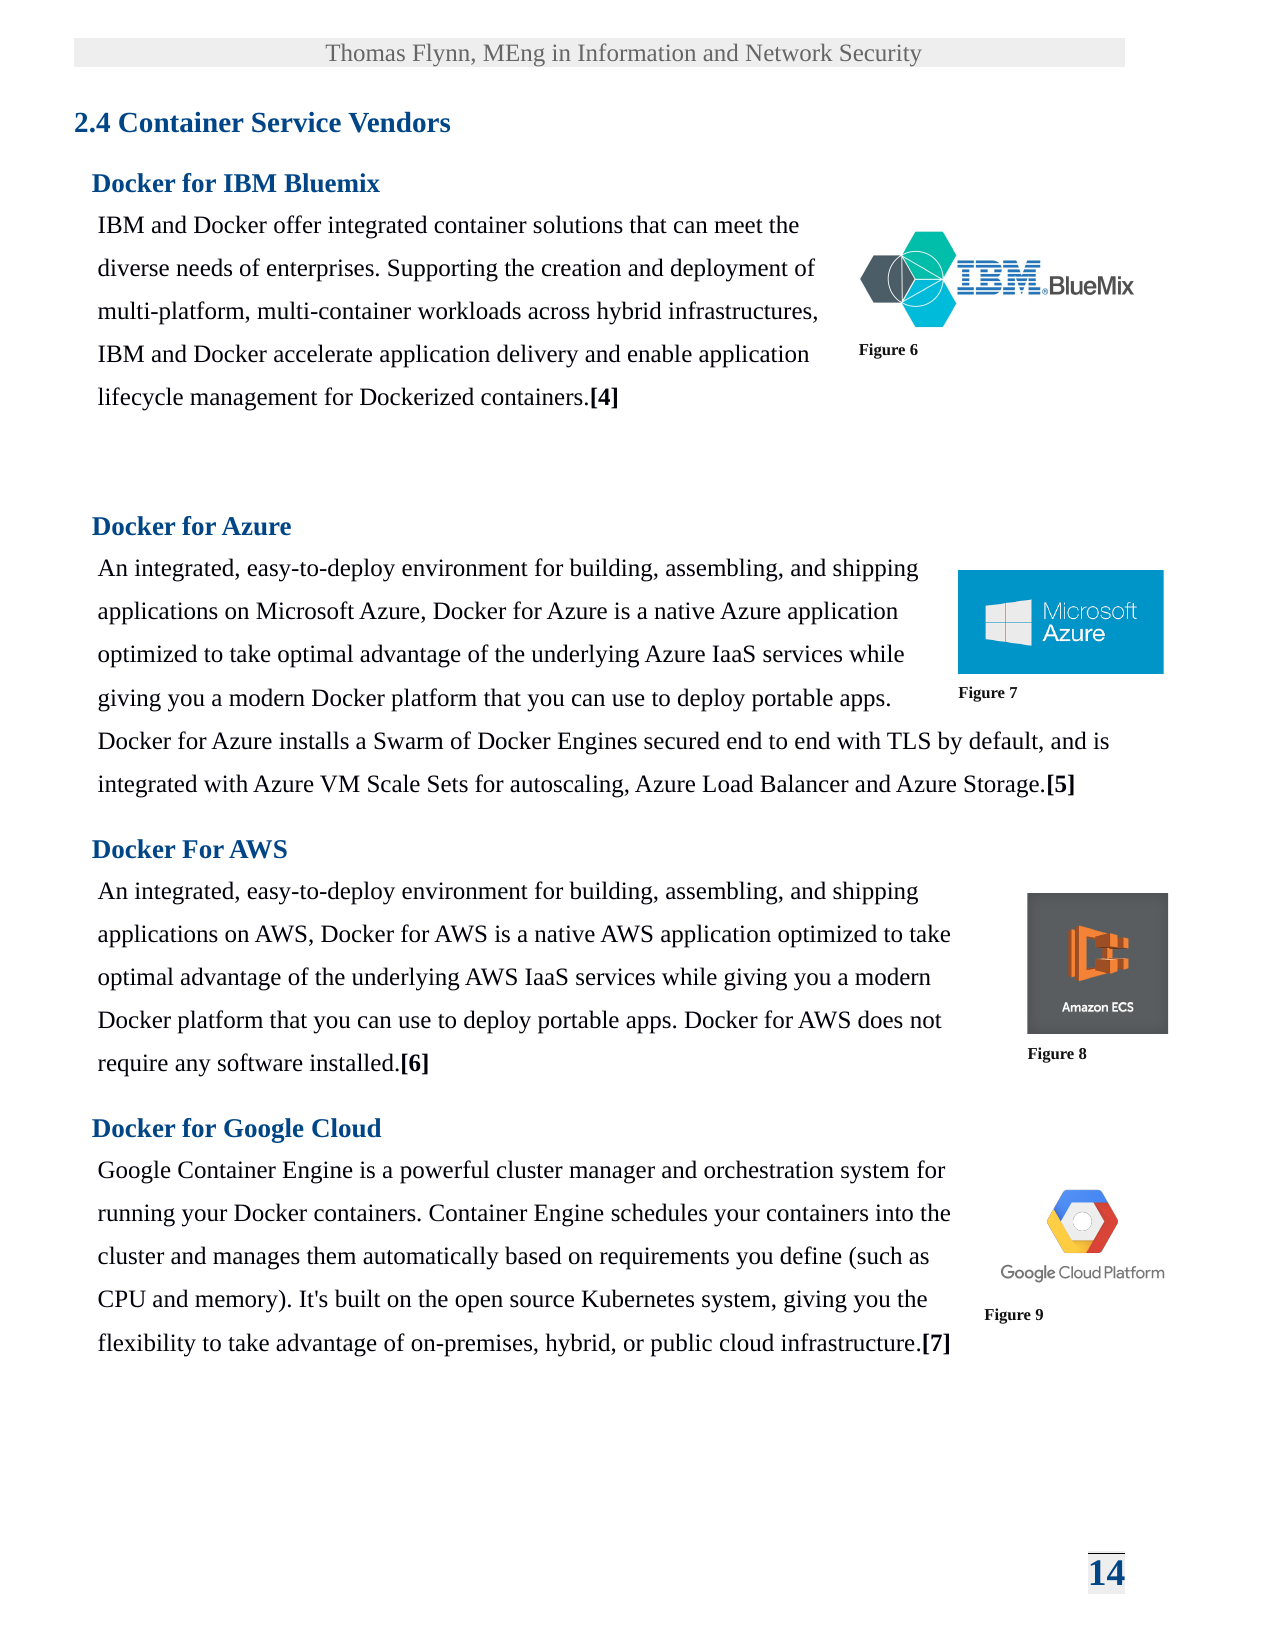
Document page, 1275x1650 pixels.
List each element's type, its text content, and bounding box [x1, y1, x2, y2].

picture [858, 229, 1137, 330]
picture [984, 1173, 1181, 1295]
subtitle Docker for Google Cloud [92, 1112, 1125, 1143]
text Figure 6 [858, 330, 1174, 359]
text Figure 8 [1027, 1034, 1173, 1063]
subtitle 2.4 Container Service Vendors [74, 105, 1125, 138]
text An integrated, easy-to-deploy environment for building, assembling, and shipping applications on AWS, Docker for AWS is a native AWS application optimized to take optimal advantage of the underlying AWS IaaS services while giving you a modern Docker platform that you can use to deploy portable apps. Docker for AWS does not require any software installed.[6] [97, 876, 1173, 1077]
subtitle Docker for Azure [92, 510, 1125, 541]
picture [1027, 893, 1169, 1034]
text Figure 7 [958, 571, 1173, 702]
text An integrated, easy-to-deploy environment for building, assembling, and shipping applications on Microsoft Azure, Docker for Azure is a native Azure application optimized to take optimal advantage of the underlying Azure IaaS services while giving you a modern Docker platform that you can use to deploy portable apps. Docker for Azure installs a Swarm of Docker Engines secured end to end with TLS by default, and is integrated with Azure VM Scale Sets for autoscaling, Azure Load Balancer and Azure Storage.[5] [97, 553, 1173, 798]
subtitle Docker for IBM Bluemix [92, 167, 1125, 198]
text Google Container Engine is a powerful cluster manager and orchestration system for running your Docker containers. Container Engine schedules your containers into the cluster and manages them automatically based on requirements you define (such as CPU and memory). It's built on the open source Kubernetes system, giving you the flexibility to take advantage of on-premises, hybrid, or public cloud infrastructure.[7] [97, 1155, 1186, 1356]
picture [1045, 632, 1056, 638]
text IBM and Docker offer integrated container solutions that can meet the diverse needs of enterprises. Supporting the creation and deployment of multi-platform, multi-container workloads across hybrid infrastructures, IBM and Docker accelerate application delivery and enable application lifecycle management for Dockerized containers.[4] [97, 210, 1174, 411]
picture [986, 600, 1031, 645]
subtitle Docker For AWS [92, 833, 1125, 864]
text Figure 9 [984, 1295, 1186, 1323]
